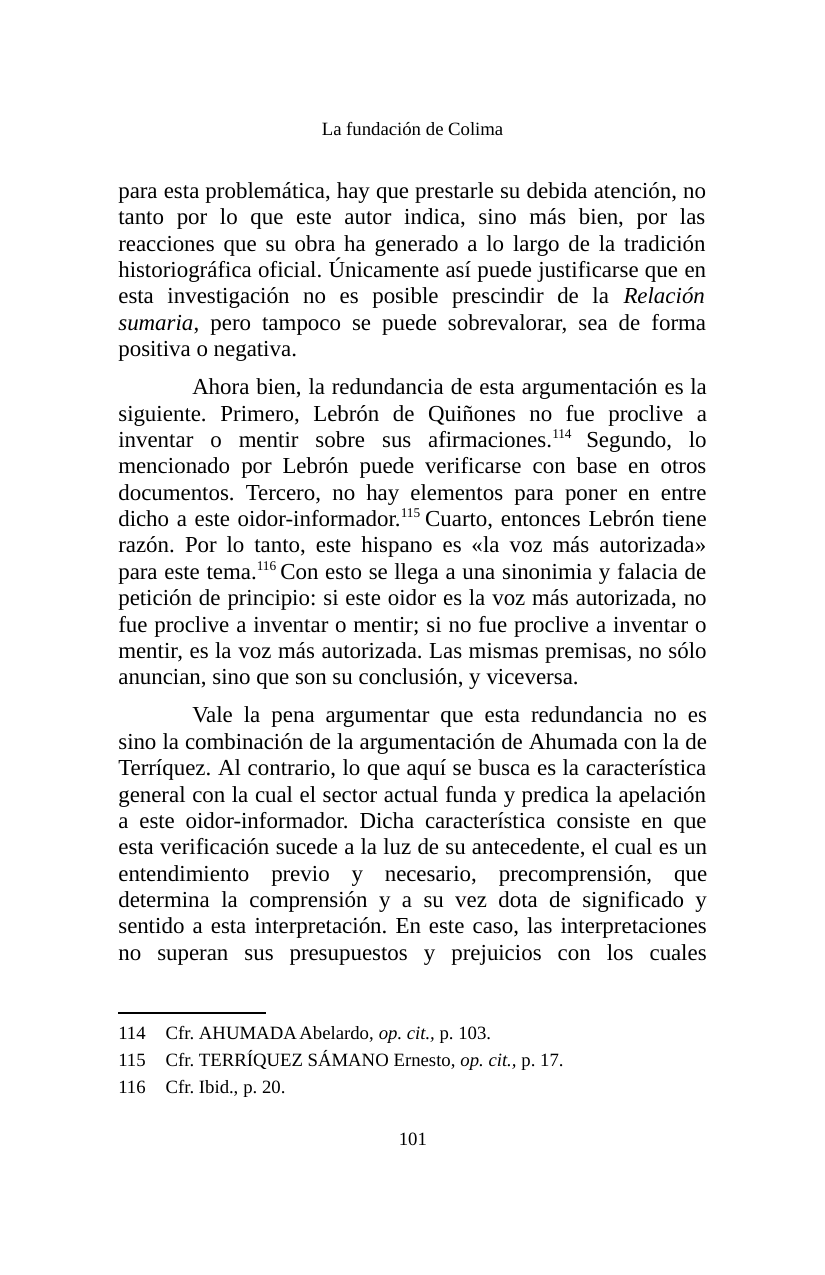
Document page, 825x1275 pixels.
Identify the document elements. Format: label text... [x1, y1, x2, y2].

text Cfr. Ibid., p. 20. [118, 1076, 707, 1098]
text Ahora bien, la redundancia de esta argumentación es la siguiente. Primero, Lebrón de Quiñones no fue proclive a inventar o mentir sobre sus afirmaciones. Segundo, lo mencionado por Lebrón puede verificarse con base en otros documentos. Tercero, no hay elementos para poner en entre dicho a este oidor-informador. Cuarto, entonces Lebrón tiene razón. Por lo tanto, este hispano es «la voz más autorizada» para este tema. Con esto se llega a una sinonimia y falacia de petición de principio: si este oidor es la voz más autorizada, no fue proclive a inventar o mentir; si no fue proclive a inventar o mentir, es la voz más autorizada. Las mismas premisas, no sólo anuncian, sino que son su conclusión, y viceversa. [118, 373, 707, 690]
text Vale la pena argumentar que esta redundancia no es sino la combinación de la argumentación de Ahumada con la de Terríquez. Al contrario, lo que aquí se busca es la característica general con la cual el sector actual funda y predica la apelación a este oidor-informador. Dicha característica consiste en que esta verificación sucede a la luz de su antecedente, el cual es un entendimiento previo y necesario, precomprensión, que determina la comprensión y a su vez dota de significado y sentido a esta interpretación. En este caso, las interpretaciones no superan sus presupuestos y prejuicios con los cuales [118, 702, 707, 965]
text Cfr. AHUMADA Abelardo, op. cit., p. 103. [118, 1022, 707, 1043]
text Cfr. TERRÍQUEZ SÁMANO Ernesto, op. cit., p. 17. [118, 1049, 707, 1071]
text para esta problemática, hay que prestarle su debida atención, no tanto por lo que este autor indica, sino más bien, por las reacciones que su obra ha generado a lo largo de la tradición historiográfica oficial. Únicamente así puede justificarse que en esta investigación no es posible prescindir de la Relación sumaria, pero tampoco se puede sobrevalorar, sea de forma positiva o negativa. [118, 177, 707, 362]
